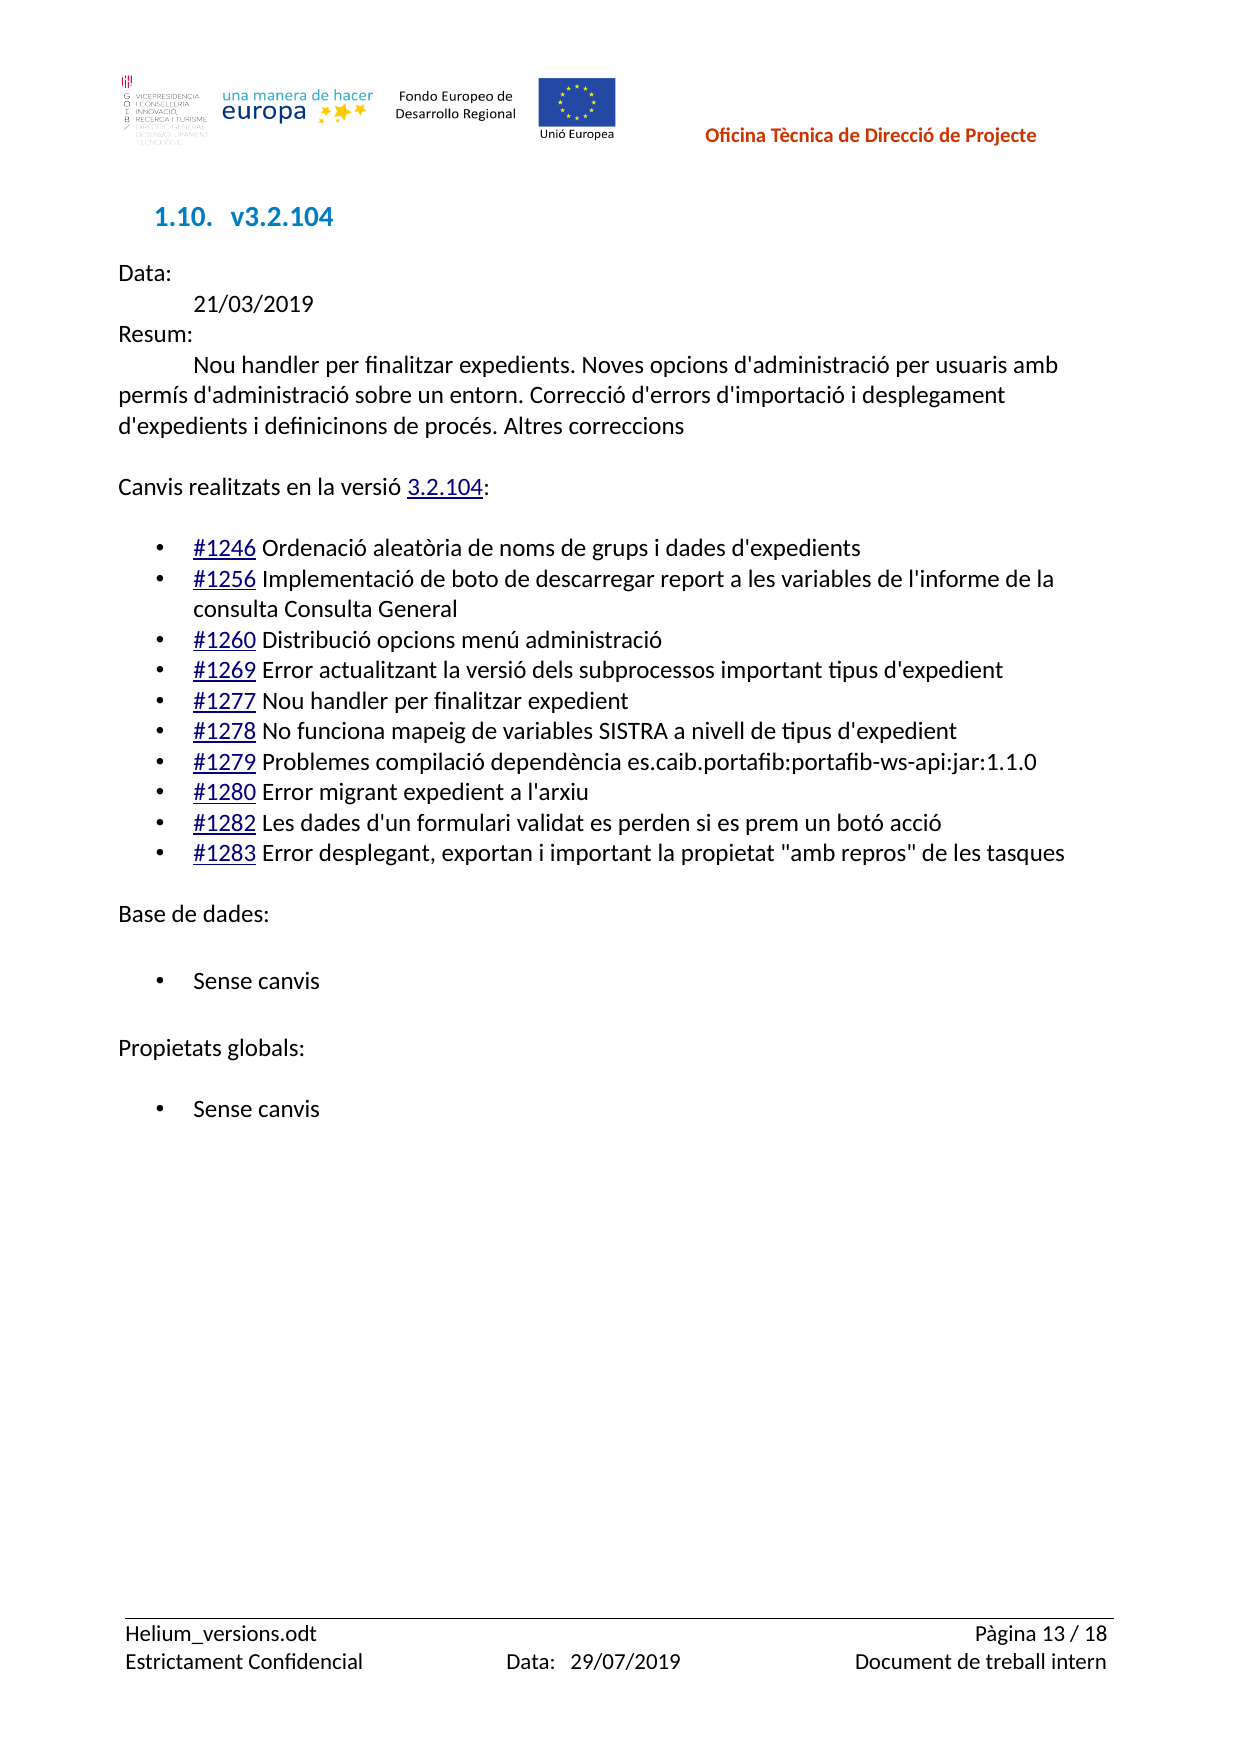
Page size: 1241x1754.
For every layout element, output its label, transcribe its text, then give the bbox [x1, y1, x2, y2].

list #1279 Problemes compilació dependència es.caib.portafib:portafib-ws-api:jar:1.1.0 [156, 746, 1122, 776]
text Resum: [118, 319, 1122, 349]
text Data: [118, 258, 1122, 288]
list #1282 Les dades d'un formulari validat es perden si es prem un botó acció [156, 807, 1122, 837]
list #1256 Implementació de boto de descarregar report a les variables de l'informe de la consulta Consulta General [156, 563, 1122, 624]
text Nou handler per finalitzar expedients. Noves opcions d'administració per usuaris amb permís d'administració sobre un entorn. Correcció d'errors d'importació i desplegament d'expedients i definicinons de procés. Altres correccions [118, 349, 1122, 441]
list #1280 Error migrant expedient a l'arxiu [156, 776, 1122, 807]
list #1260 Distribució opcions menú administració [156, 624, 1122, 654]
list #1278 No funciona mapeig de variables SISTRA a nivell de tipus d'expedient [156, 715, 1122, 746]
subtitle v3.2.104 [153, 198, 1122, 234]
picture [118, 73, 213, 147]
text Canvis realitzats en la versió 3.2.104: [118, 471, 1122, 502]
list #1246 Ordenació aleatòria de noms de grups i dades d'expedients [156, 532, 1122, 563]
list Sense canvis [156, 966, 1122, 996]
picture [219, 73, 621, 147]
text 21/03/2019 [118, 288, 1122, 319]
text Propietats globals: [118, 1032, 1122, 1063]
text Base de dades: [118, 898, 1122, 929]
list #1283 Error desplegant, exportan i important la propietat "amb repros" de les tasques [156, 837, 1122, 868]
list Sense canvis [156, 1093, 1122, 1124]
list #1269 Error actualitzant la versió dels subprocessos important tipus d'expedient [156, 654, 1122, 685]
list #1277 Nou handler per finalitzar expedient [156, 685, 1122, 715]
